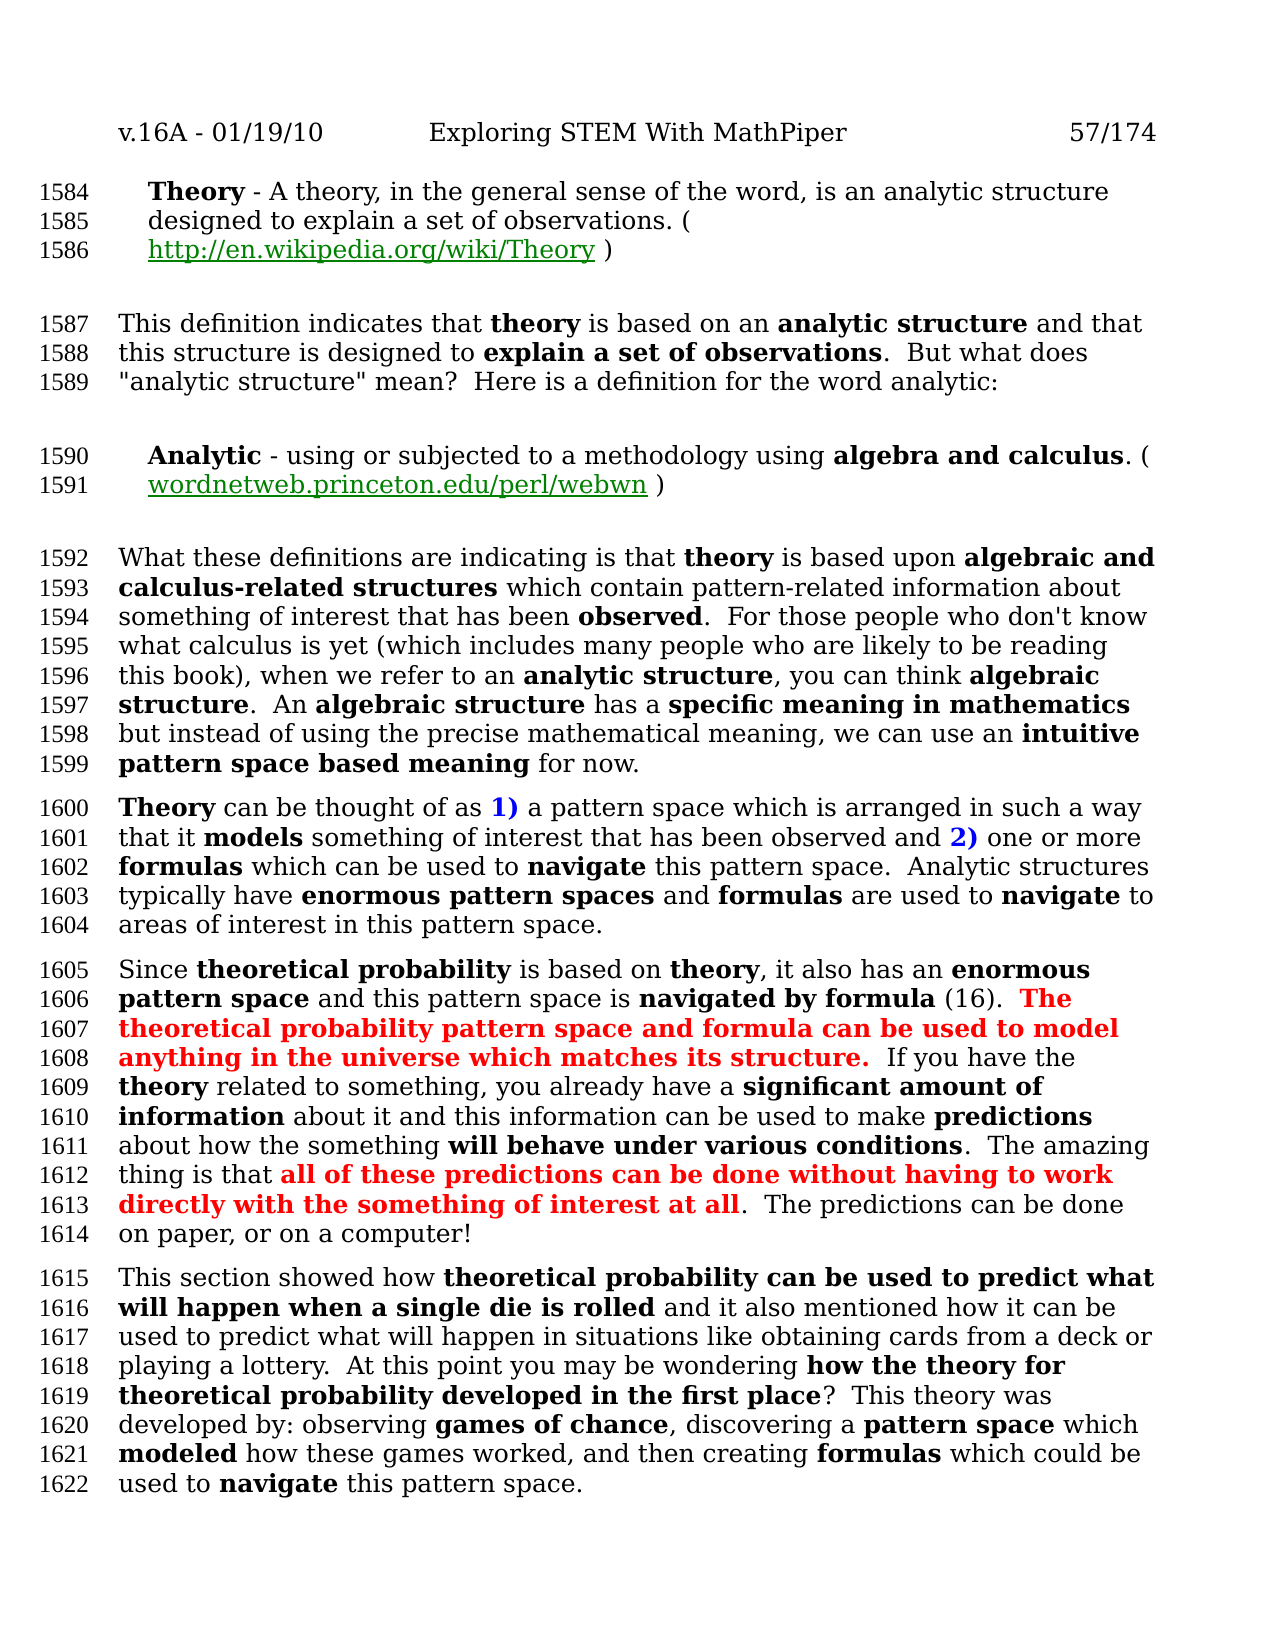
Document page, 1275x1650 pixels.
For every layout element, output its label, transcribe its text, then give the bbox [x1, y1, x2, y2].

text What these definitions are indicating is that theory is based upon algebraic and calculus-related structures which contain pattern-related information about something of interest that has been observed. For those people who don't know what calculus is yet (which includes many people who are likely to be reading this book), when we refer to an analytic structure, you can think algebraic structure. An algebraic structure has a specific meaning in mathematics but instead of using the precise mathematical meaning, we can use an intuitive pattern space based meaning for now. [118, 543, 1157, 778]
text Theory can be thought of as 1) a pattern space which is arranged in such a way that it models something of interest that has been observed and 2) one or more formulas which can be used to navigate this pattern space. Analytic structures typically have enormous pattern spaces and formulas are used to navigate to areas of interest in this pattern space. [118, 793, 1157, 940]
text This section showed how theoretical probability can be used to predict what will happen when a single die is rolled and it also mentioned how it can be used to predict what will happen in situations like obtaining cards from a deck or playing a lottery. At this point you may be wondering how the theory for theoretical probability developed in the first place? This theory was developed by: observing games of chance, discovering a pattern space which modeled how these games worked, and then creating formulas which could be used to navigate this pattern space. [118, 1263, 1157, 1498]
text Since theoretical probability is based on theory, it also has an enormous pattern space and this pattern space is navigated by formula (16). The theoretical probability pattern space and formula can be used to model anything in the universe which matches its structure. If you have the theory related to something, you already have a significant amount of information about it and this information can be used to make predictions about how the something will behave under various conditions. The amazing thing is that all of these predictions can be done without having to work directly with the something of interest at all. The predictions can be done on paper, or on a computer! [118, 955, 1157, 1248]
text This definition indicates that theory is based on an analytic structure and that this structure is designed to explain a set of observations. But what does "analytic structure" mean? Here is a definition for the word analytic: [118, 309, 1157, 397]
text Theory - A theory, in the general sense of the word, is an analytic structure designed to explain a set of observations. ( http://en.wikipedia.org/wiki/Theory ) [148, 177, 1157, 264]
text Analytic - using or subjected to a methodology using algebra and calculus. ( wordnetweb.princeton.edu/perl/webwn ) [148, 441, 1157, 499]
